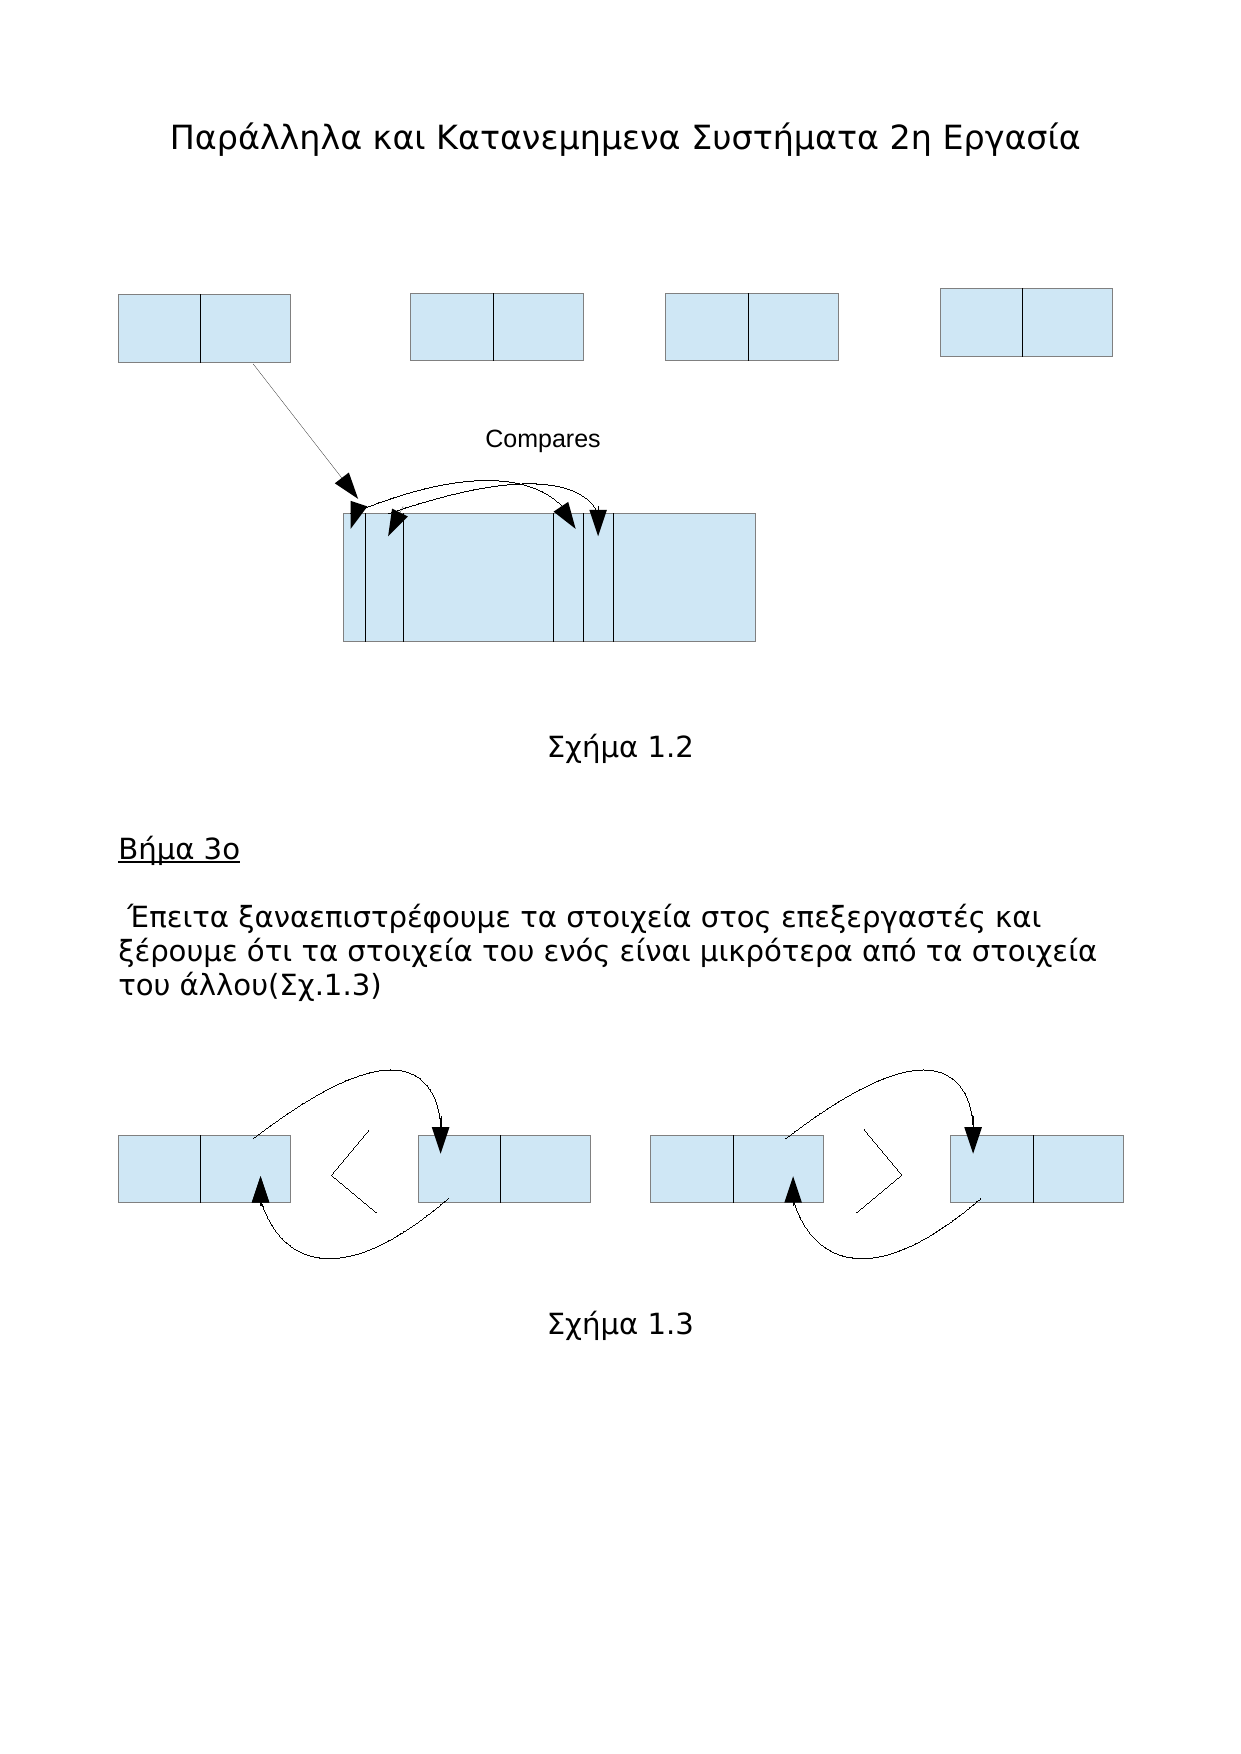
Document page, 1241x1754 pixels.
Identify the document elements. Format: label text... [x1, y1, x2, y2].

text Σχήμα 1.3 [118, 1308, 1122, 1342]
text Βήμα 3ο [118, 832, 1122, 866]
text Σχήμα 1.2 [118, 730, 1122, 764]
text Έπειτα ξαναεπιστρέφουμε τα στοιχεία στος επεξεργαστές και ξέρουμε ότι τα στοιχεία του ενός είναι μικρότερα από τα στοιχεία του άλλου(Σχ.1.3) [118, 900, 1122, 1002]
